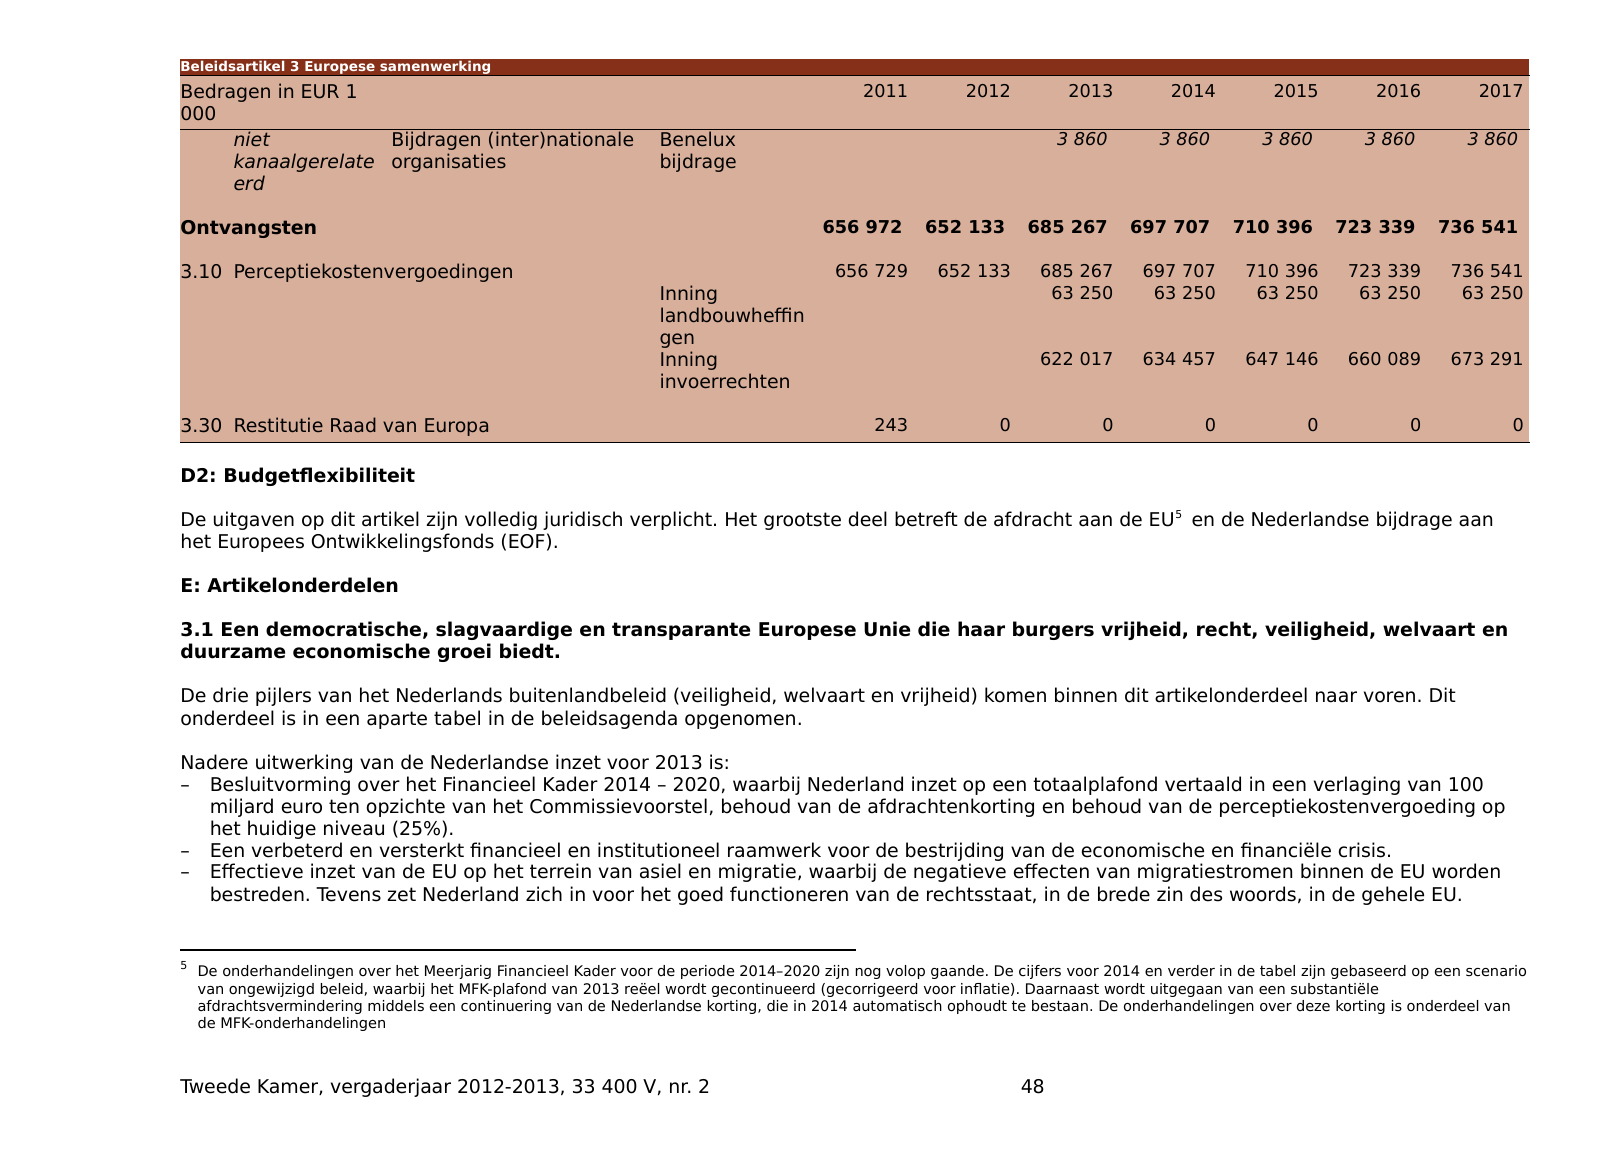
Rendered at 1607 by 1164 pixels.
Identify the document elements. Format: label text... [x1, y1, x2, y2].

table_header Beleidsartikel 3 Europese samenwerking [180, 59, 1529, 75]
table_cell [1427, 239, 1529, 261]
subtitle E: Artikelonderdelen [180, 575, 1529, 597]
table_cell [1427, 393, 1529, 415]
text De onderhandelingen over het Meerjarig Financieel Kader voor de periode 2014–2020 zijn nog volop gaande. De cijfers voor 2014 en verder in de tabel zijn gebaseerd op een scenario van ongewijzigd beleid, waarbij het MFK-plafond van 2013 reëel wordt gecontinueerd (gecorrigeerd voor inflatie). Daarnaast wordt uitgegaan van een substantiële afdrachtsvermindering middels een continuering van de Nederlandse korting, die in 2014 automatisch ophoudt te bestaan. De onderhandelingen over deze korting is onderdeel van de MFK-onderhandelingen [180, 959, 1529, 1031]
table_cell 0 [1324, 415, 1427, 442]
table_cell [1119, 393, 1222, 415]
table_cell [654, 76, 811, 129]
table_cell 697 707 [1119, 261, 1222, 283]
text – Een verbeterd en versterkt financieel en institutioneel raamwerk voor de bestrijding van de economische en financiële crisis. [180, 839, 1529, 861]
table_cell Perceptiekostenvergoedingen [228, 261, 811, 283]
table_cell [654, 239, 811, 261]
table_cell [385, 217, 653, 239]
table_cell 673 291 [1427, 349, 1529, 393]
table_cell 0 [1016, 415, 1119, 442]
table_cell 3 860 [1016, 130, 1119, 195]
table_cell 710 396 [1222, 261, 1324, 283]
table_cell [1222, 195, 1324, 217]
table_cell [811, 130, 914, 195]
table_cell [811, 195, 914, 217]
table_cell [180, 239, 227, 261]
table_cell [1222, 393, 1324, 415]
table_cell 622 017 [1016, 349, 1119, 393]
table_cell [180, 283, 227, 349]
table_cell [1324, 195, 1427, 217]
table_cell 0 [1119, 415, 1222, 442]
table_cell [385, 393, 653, 415]
table_cell [1427, 195, 1529, 217]
table_cell 2011 [811, 76, 914, 129]
table_cell [914, 130, 1016, 195]
table_cell [811, 283, 914, 349]
table_cell [811, 393, 914, 415]
table_cell Inning landbouwheffingen [654, 283, 811, 349]
table_cell [914, 283, 1016, 349]
table_cell [385, 349, 653, 393]
table_cell 723 339 [1324, 261, 1427, 283]
subtitle 3.1 Een democratische, slagvaardige en transparante Europese Unie die haar burgers vrijheid, recht, veiligheid, welvaart en duurzame economische groei biedt. [180, 619, 1529, 663]
table_cell 3.10 [180, 261, 227, 283]
table_cell [654, 393, 811, 415]
table_cell [1324, 239, 1427, 261]
table_cell [1222, 239, 1324, 261]
table_cell 685 267 [1016, 217, 1119, 239]
table_cell [180, 349, 227, 393]
table_cell 243 [811, 415, 914, 442]
table_cell 3.30 [180, 415, 227, 442]
text De uitgaven op dit artikel zijn volledig juridisch verplicht. Het grootste deel betreft de afdracht aan de EU en de Nederlandse bijdrage aan het Europees Ontwikkelingsfonds (EOF). [180, 509, 1529, 553]
table_cell [1119, 239, 1222, 261]
table_cell 710 396 [1222, 217, 1324, 239]
table_cell 634 457 [1119, 349, 1222, 393]
table_cell [228, 393, 385, 415]
table_cell Benelux bijdrage [654, 130, 811, 195]
table_cell 3 860 [1324, 130, 1427, 195]
table_cell [1324, 393, 1427, 415]
table_cell 2012 [914, 76, 1016, 129]
text – Besluitvorming over het Financieel Kader 2014 – 2020, waarbij Nederland inzet op een totaalplafond vertaald in een verlaging van 100 miljard euro ten opzichte van het Commissievoorstel, behoud van de afdrachtenkorting en behoud van de perceptiekostenvergoeding op het huidige niveau (25%). [180, 773, 1529, 839]
table_cell 736 541 [1427, 261, 1529, 283]
table_cell [1016, 239, 1119, 261]
table_cell 63 250 [1222, 283, 1324, 349]
table_cell Restitutie Raad van Europa [228, 415, 811, 442]
table_cell Ontvangsten [180, 217, 385, 239]
table_cell 736 541 [1427, 217, 1529, 239]
table_cell 723 339 [1324, 217, 1427, 239]
table_cell 652 133 [914, 261, 1016, 283]
table_cell [914, 239, 1016, 261]
table_cell [385, 239, 653, 261]
table_cell 2015 [1222, 76, 1324, 129]
table_cell 656 972 [811, 217, 914, 239]
table_cell 63 250 [1427, 283, 1529, 349]
text – Effectieve inzet van de EU op het terrein van asiel en migratie, waarbij de negatieve effecten van migratiestromen binnen de EU worden bestreden. Tevens zet Nederland zich in voor het goed functioneren van de rechtsstaat, in de brede zin des woords, in de gehele EU. [180, 861, 1529, 905]
table_cell [228, 239, 385, 261]
table_cell 0 [1427, 415, 1529, 442]
table_cell 2013 [1016, 76, 1119, 129]
table_cell 63 250 [1119, 283, 1222, 349]
text De drie pijlers van het Nederlands buitenlandbeleid (veiligheid, welvaart en vrijheid) komen binnen dit artikelonderdeel naar voren. Dit onderdeel is in een aparte tabel in de beleidsagenda opgenomen. [180, 685, 1529, 729]
table_cell [180, 195, 227, 217]
table_cell [1016, 195, 1119, 217]
table_cell [914, 195, 1016, 217]
table_cell [914, 349, 1016, 393]
table_cell 63 250 [1016, 283, 1119, 349]
text Nadere uitwerking van de Nederlandse inzet voor 2013 is: [180, 752, 1529, 773]
table_cell [385, 195, 653, 217]
subtitle D2: Budgetflexibiliteit [180, 465, 1529, 487]
table_cell 3 860 [1427, 130, 1529, 195]
table_cell 656 729 [811, 261, 914, 283]
table_cell [180, 130, 227, 195]
table_cell [180, 393, 227, 415]
table_cell [385, 283, 653, 349]
table_cell [914, 393, 1016, 415]
table_cell [385, 76, 653, 129]
table_cell 2016 [1324, 76, 1427, 129]
table_cell 2017 [1427, 76, 1529, 129]
table_cell niet kanaalgerelateerd [228, 130, 385, 195]
table_cell [228, 283, 385, 349]
table_cell [654, 195, 811, 217]
table_cell [1119, 195, 1222, 217]
table_cell Bijdragen (inter)nationale organisaties [385, 130, 653, 195]
table_cell [811, 239, 914, 261]
table_cell 3 860 [1222, 130, 1324, 195]
table_cell [654, 217, 811, 239]
table_cell [228, 195, 385, 217]
table_cell [811, 349, 914, 393]
table_cell 652 133 [914, 217, 1016, 239]
table_cell 647 146 [1222, 349, 1324, 393]
table_cell Inning invoerrechten [654, 349, 811, 393]
table_cell 660 089 [1324, 349, 1427, 393]
table_cell 2014 [1119, 76, 1222, 129]
table_cell 685 267 [1016, 261, 1119, 283]
table_cell 63 250 [1324, 283, 1427, 349]
table_cell [228, 349, 385, 393]
table_cell 0 [1222, 415, 1324, 442]
table_cell 0 [914, 415, 1016, 442]
table_cell 697 707 [1119, 217, 1222, 239]
table_cell Bedragen in EUR 1 000 [180, 76, 385, 129]
table_cell [1016, 393, 1119, 415]
table_cell 3 860 [1119, 130, 1222, 195]
